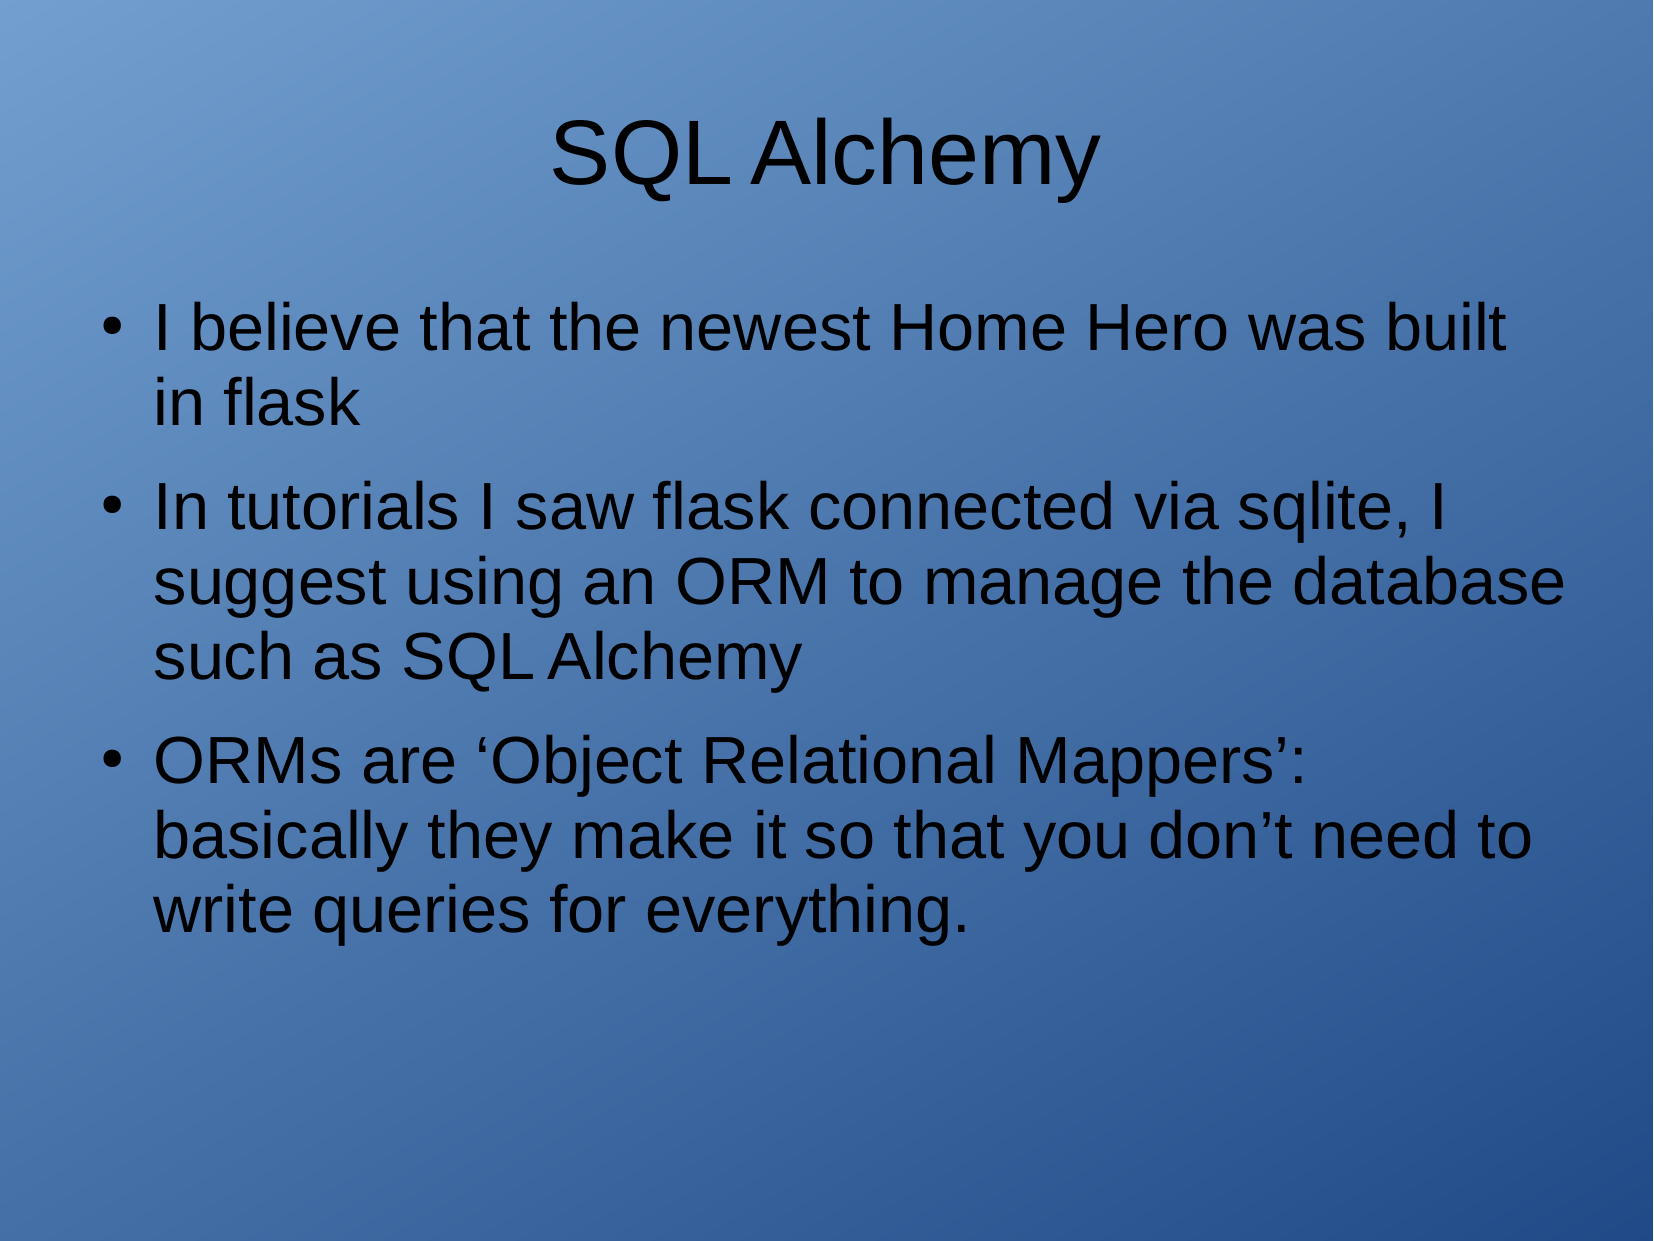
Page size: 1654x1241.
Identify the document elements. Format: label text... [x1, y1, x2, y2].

title SQL Alchemy [82, 49, 1571, 257]
list I believe that the newest Home Hero was built in flask In tutorials I saw flask connected via sqlite, I suggest using an ORM to manage the database such as SQL Alchemy ORMs are ‘Object Relational Mappers’: basically they make it so that you don’t need to write queries for everything. [82, 290, 1571, 1010]
